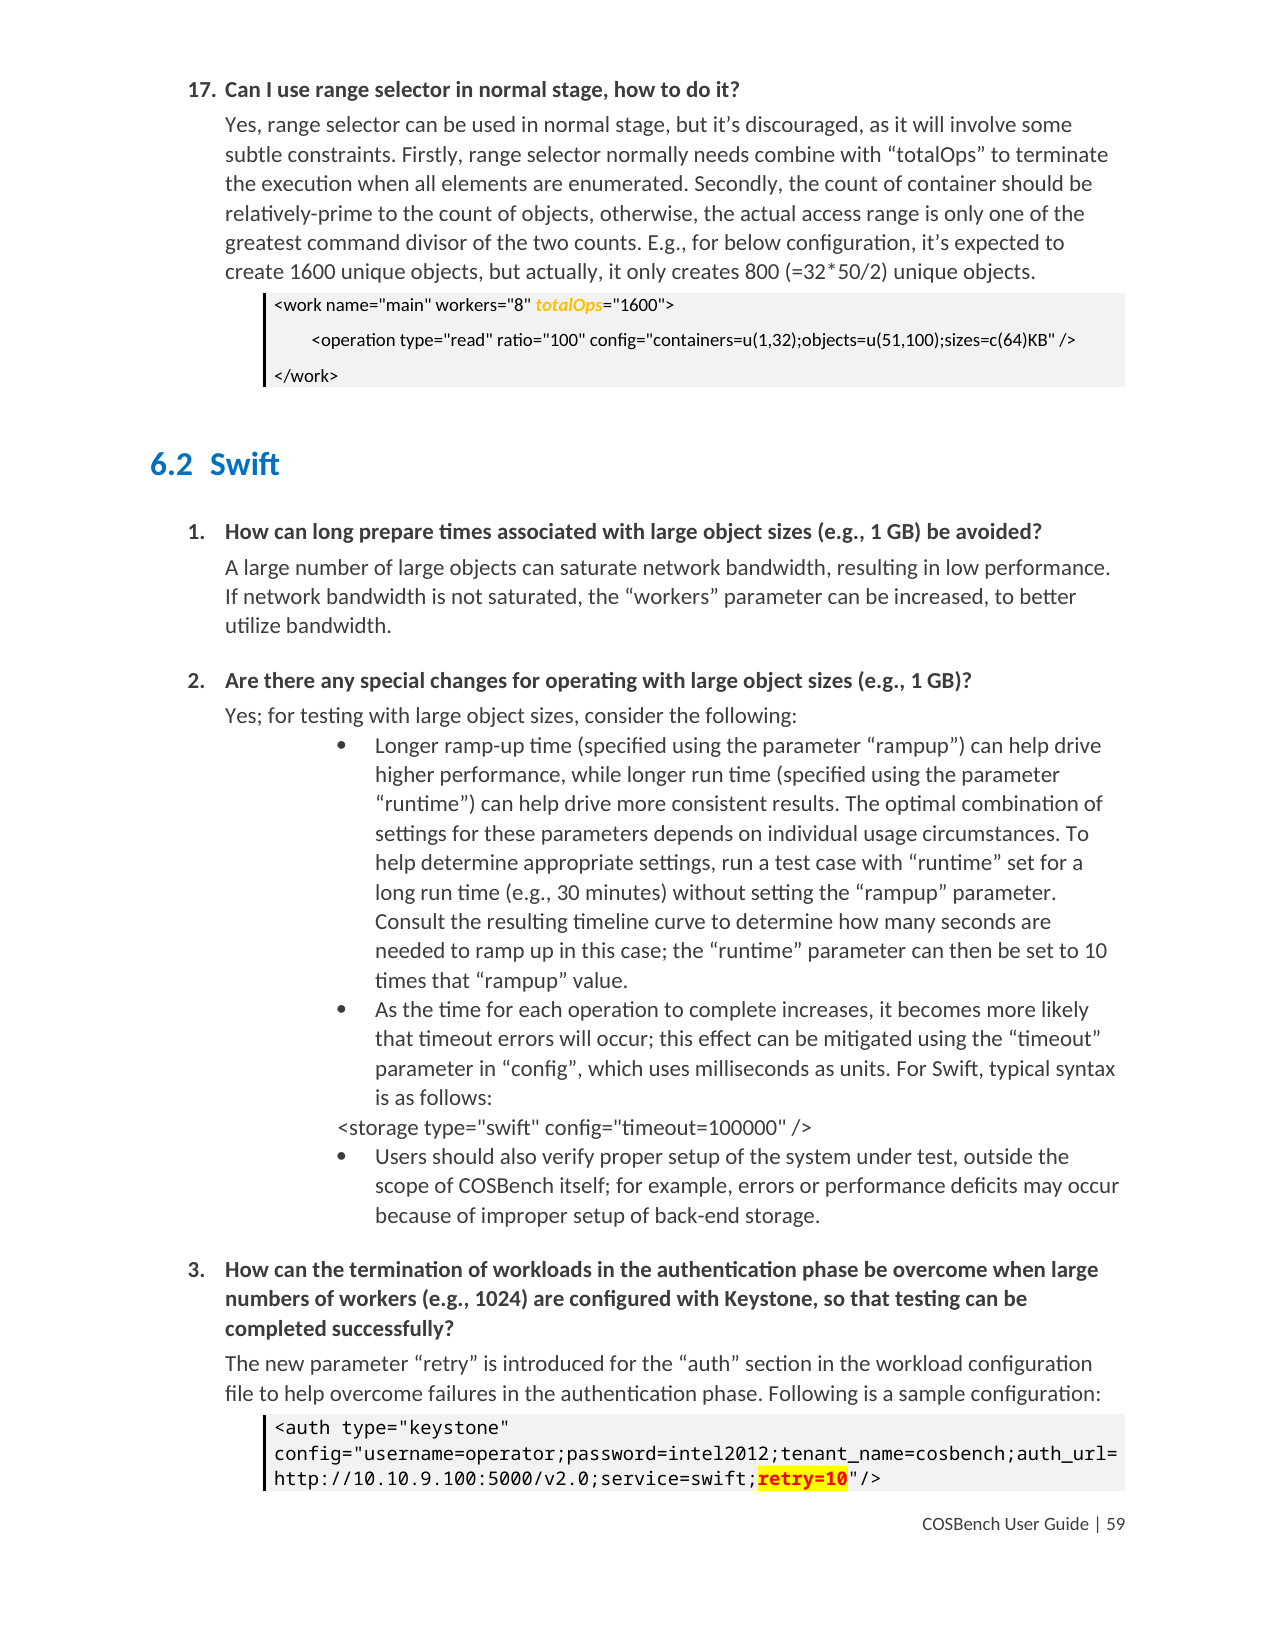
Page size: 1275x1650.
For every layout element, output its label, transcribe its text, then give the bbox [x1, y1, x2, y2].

text The new parameter “retry” is introduced for the “auth” section in the workload configuration file to help overcome failures in the authentication phase. Following is a sample configuration: [225, 1349, 1125, 1407]
text </work> [266, 364, 1125, 387]
list Are there any special changes for operating with large object sizes (e.g., 1 GB)? [187, 666, 1125, 694]
text <work name="main" workers="8" totalOps="1600"> [266, 293, 1125, 316]
text Yes; for testing with large object sizes, consider the following: [225, 701, 1125, 729]
text <auth type="keystone" config="username=operator;password=intel2012;tenant_name=cosbench;auth_url=http://10.10.9.100:5000/v2.0;service=swift;retry=10"/> [262, 1414, 1125, 1491]
text <storage type="swift" config="timeout=100000" /> [337, 1113, 1125, 1141]
list Users should also verify proper setup of the system under test, outside the scope of COSBench itself; for example, errors or performance deficits may occur because of improper setup of back-end storage. [337, 1142, 1125, 1229]
list How can the termination of workloads in the authentication phase be overcome when large numbers of workers (e.g., 1024) are configured with Keystone, so that testing can be completed successfully? [187, 1255, 1125, 1342]
list As the time for each operation to complete increases, it becomes more likely that timeout errors will occur; this effect can be mitigated using the “timeout” parameter in “config”, which uses milliseconds as units. For Swift, typical syntax is as follows: [337, 995, 1125, 1111]
list Longer ramp-up time (specified using the parameter “rampup”) can help drive higher performance, while longer run time (specified using the parameter “runtime”) can help drive more consistent results. The optimal combination of settings for these parameters depends on individual usage circumstances. To help determine appropriate settings, run a test case with “runtime” set for a long run time (e.g., 30 minutes) without setting the “rampup” parameter. Consult the resulting timeline curve to determine how many seconds are needed to ramp up in this case; the “runtime” parameter can then be set to 10 times that “rampup” value. [337, 731, 1125, 994]
list Can I use range selector in normal stage, how to do it? [187, 75, 1125, 103]
text A large number of large objects can saturate network bandwidth, resulting in low performance. If network bandwidth is not saturated, the “workers” parameter can be increased, to better utilize bandwidth. [225, 553, 1125, 639]
text <operation type="read" ratio="100" config="containers=u(1,32);objects=u(51,100);sizes=c(64)KB" /> [266, 328, 1125, 351]
subtitle Swift [150, 443, 1125, 484]
text Yes, range selector can be used in normal stage, but it’s discouraged, as it will involve some subtle constraints. Firstly, range selector normally needs combine with “totalOps” to terminate the execution when all elements are enumerated. Secondly, the count of container should be relatively-prime to the count of objects, otherwise, the actual access range is only one of the greatest command divisor of the two counts. E.g., for below configuration, it’s expected to create 1600 unique objects, but actually, it only creates 800 (=32*50/2) unique objects. [225, 111, 1125, 286]
list How can long prepare times associated with large object sizes (e.g., 1 GB) be avoided? [187, 517, 1125, 545]
